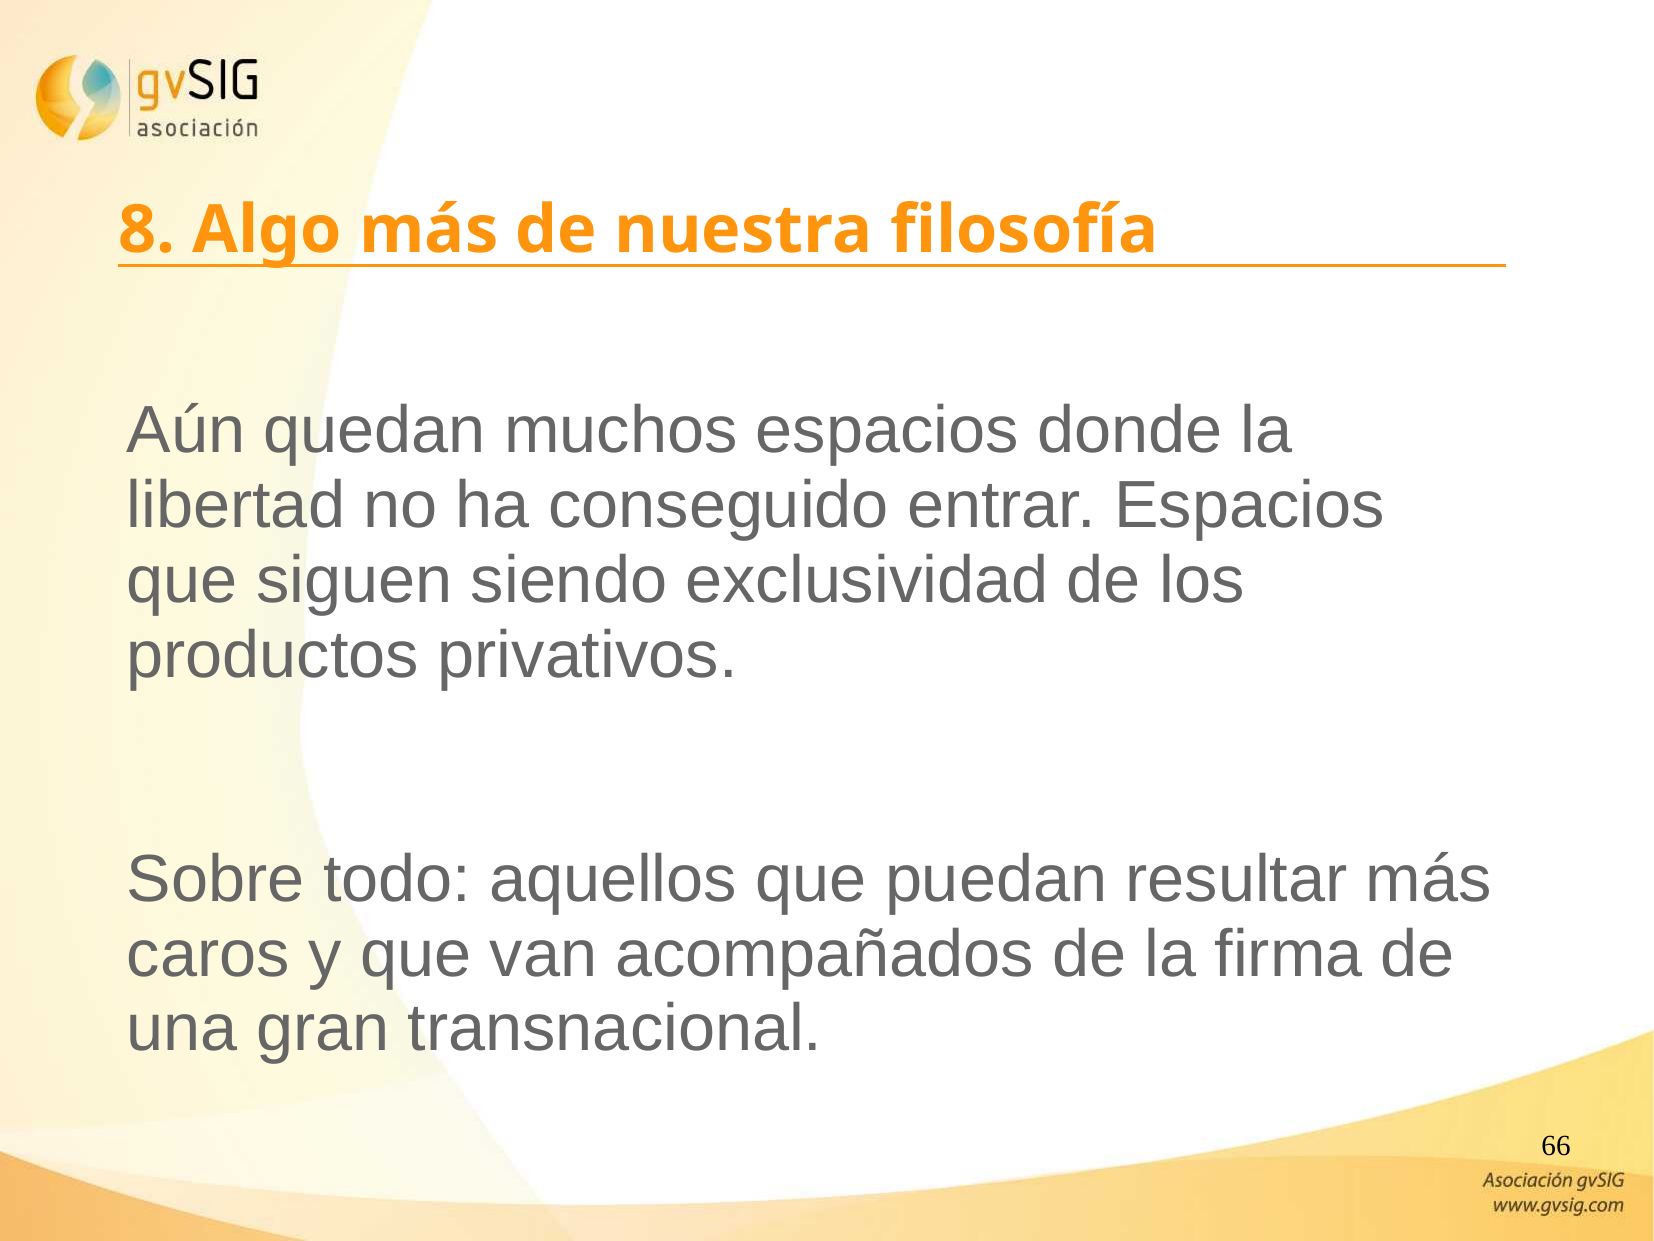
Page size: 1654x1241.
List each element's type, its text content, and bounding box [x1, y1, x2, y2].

text_box Aún quedan muchos espacios donde la libertad no ha conseguido entrar. Espacios que siguen siendo exclusividad de los productos privativos. Sobre todo: aquellos que puedan resultar más caros y que van acompañados de la firma de una gran transnacional. [112, 384, 1530, 1073]
title 8. Algo más de nuestra filosofía [118, 177, 1607, 276]
picture [0, 0, 1654, 1241]
